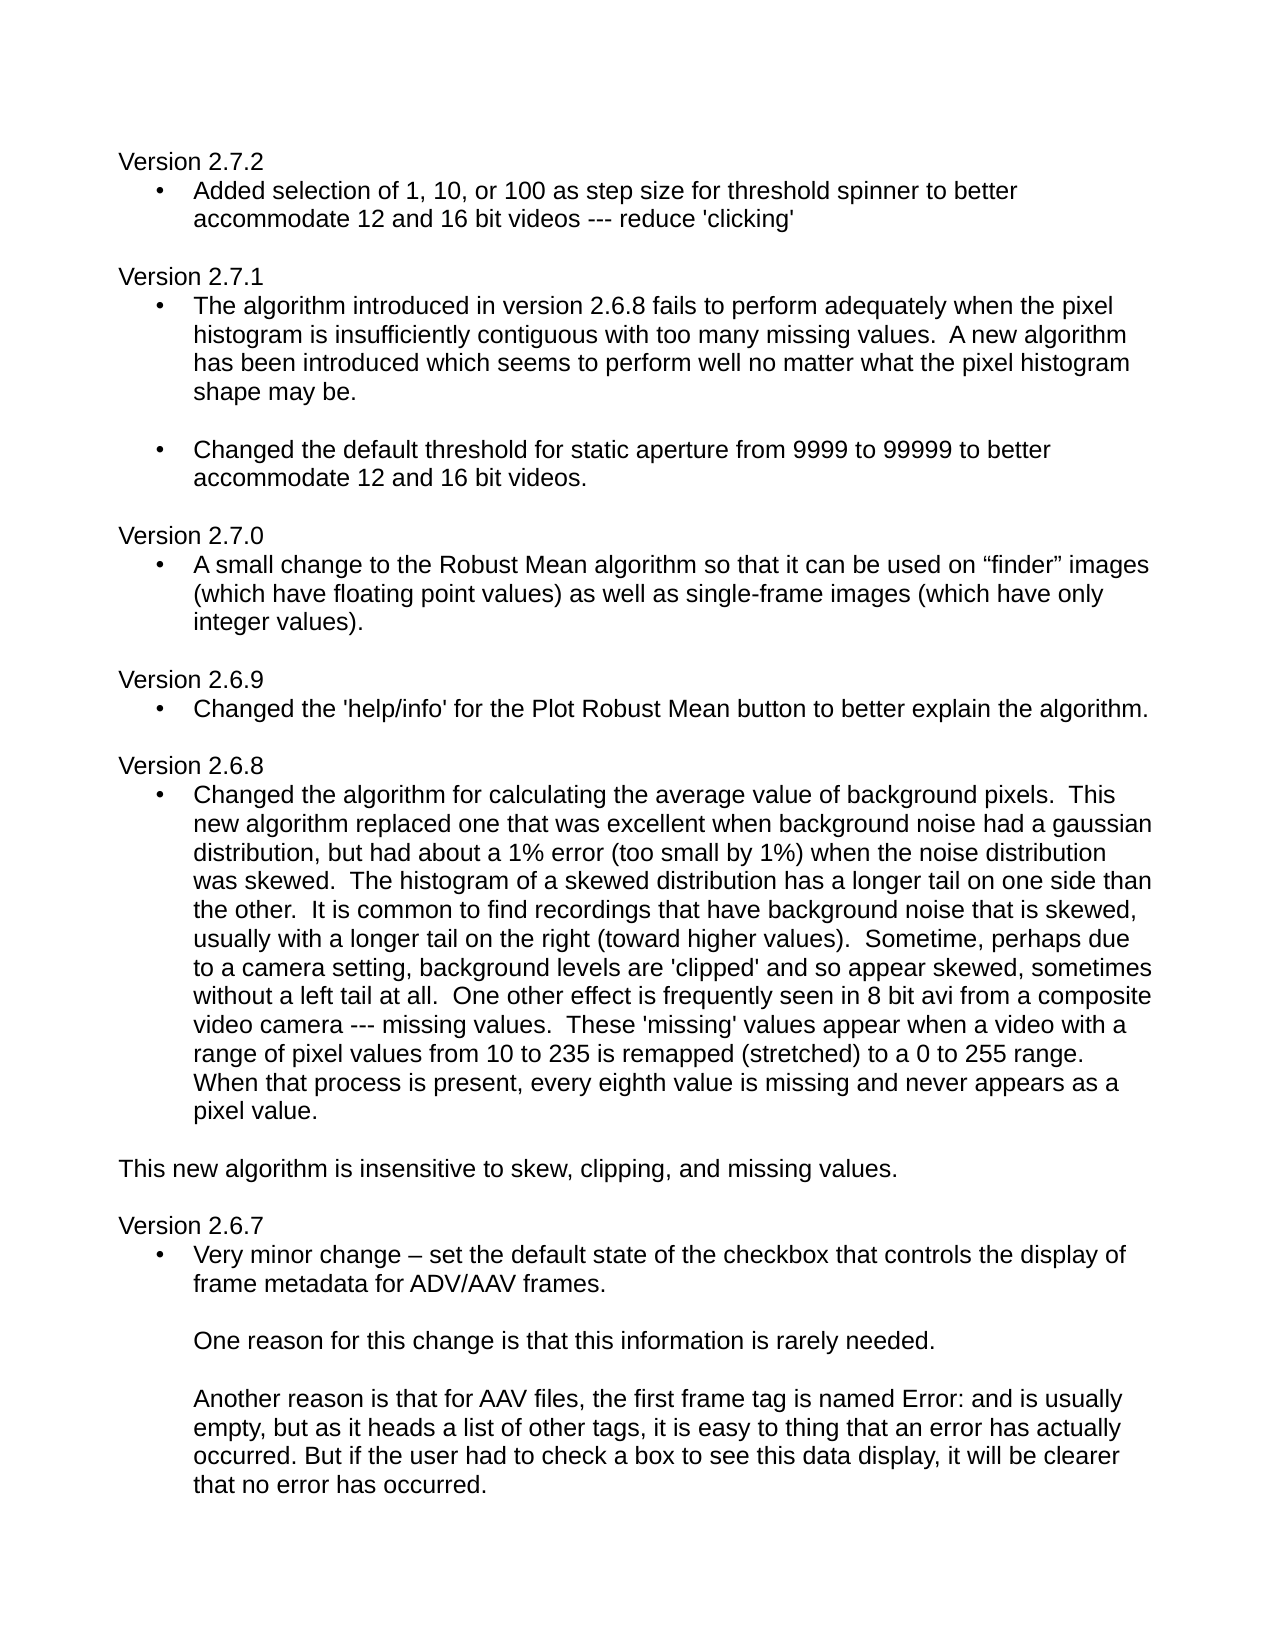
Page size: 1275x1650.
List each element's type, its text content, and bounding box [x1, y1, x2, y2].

list Changed the 'help/info' for the Plot Robust Mean button to better explain the algorithm. [156, 693, 1157, 751]
list Added selection of 1, 10, or 100 as step size for threshold spinner to better accommodate 12 and 16 bit videos --- reduce 'clicking' [156, 176, 1157, 233]
text This new algorithm is insensitive to skew, clipping, and missing values. [118, 1154, 1157, 1211]
text Version 2.7.2 [118, 147, 1157, 176]
text Version 2.7.1 [118, 262, 1157, 291]
list Changed the algorithm for calculating the average value of background pixels. This new algorithm replaced one that was excellent when background noise had a gaussian distribution, but had about a 1% error (too small by 1%) when the noise distribution was skewed. The histogram of a skewed distribution has a longer tail on one side than the other. It is common to find recordings that have background noise that is skewed, usually with a longer tail on the right (toward higher values). Sometime, perhaps due to a camera setting, background levels are 'clipped' and so appear skewed, sometimes without a left tail at all. One other effect is frequently seen in 8 bit avi from a composite video camera --- missing values. These 'missing' values appear when a video with a range of pixel values from 10 to 235 is remapped (stretched) to a 0 to 255 range. When that process is present, every eighth value is missing and never appears as a pixel value. [156, 780, 1157, 1154]
text Version 2.6.7 [118, 1211, 1157, 1240]
list Very minor change – set the default state of the checkbox that controls the display of frame metadata for ADV/AAV frames. One reason for this change is that this information is rarely needed. Another reason is that for AAV files, the first frame tag is named Error: and is usually empty, but as it heads a list of other tags, it is easy to thing that an error has actually occurred. But if the user had to check a box to see this data display, it will be clearer that no error has occurred. [156, 1240, 1157, 1528]
text Version 2.6.9 [118, 665, 1157, 693]
text Version 2.7.0 [118, 521, 1157, 550]
list The algorithm introduced in version 2.6.8 fails to perform adequately when the pixel histogram is insufficiently contiguous with too many missing values. A new algorithm has been introduced which seems to perform well no matter what the pixel histogram shape may be. [156, 291, 1157, 434]
list A small change to the Robust Mean algorithm so that it can be used on “finder” images (which have floating point values) as well as single-frame images (which have only integer values). [156, 550, 1157, 636]
list Changed the default threshold for static aperture from 9999 to 99999 to better accommodate 12 and 16 bit videos. [156, 434, 1157, 521]
text Version 2.6.8 [118, 751, 1157, 780]
